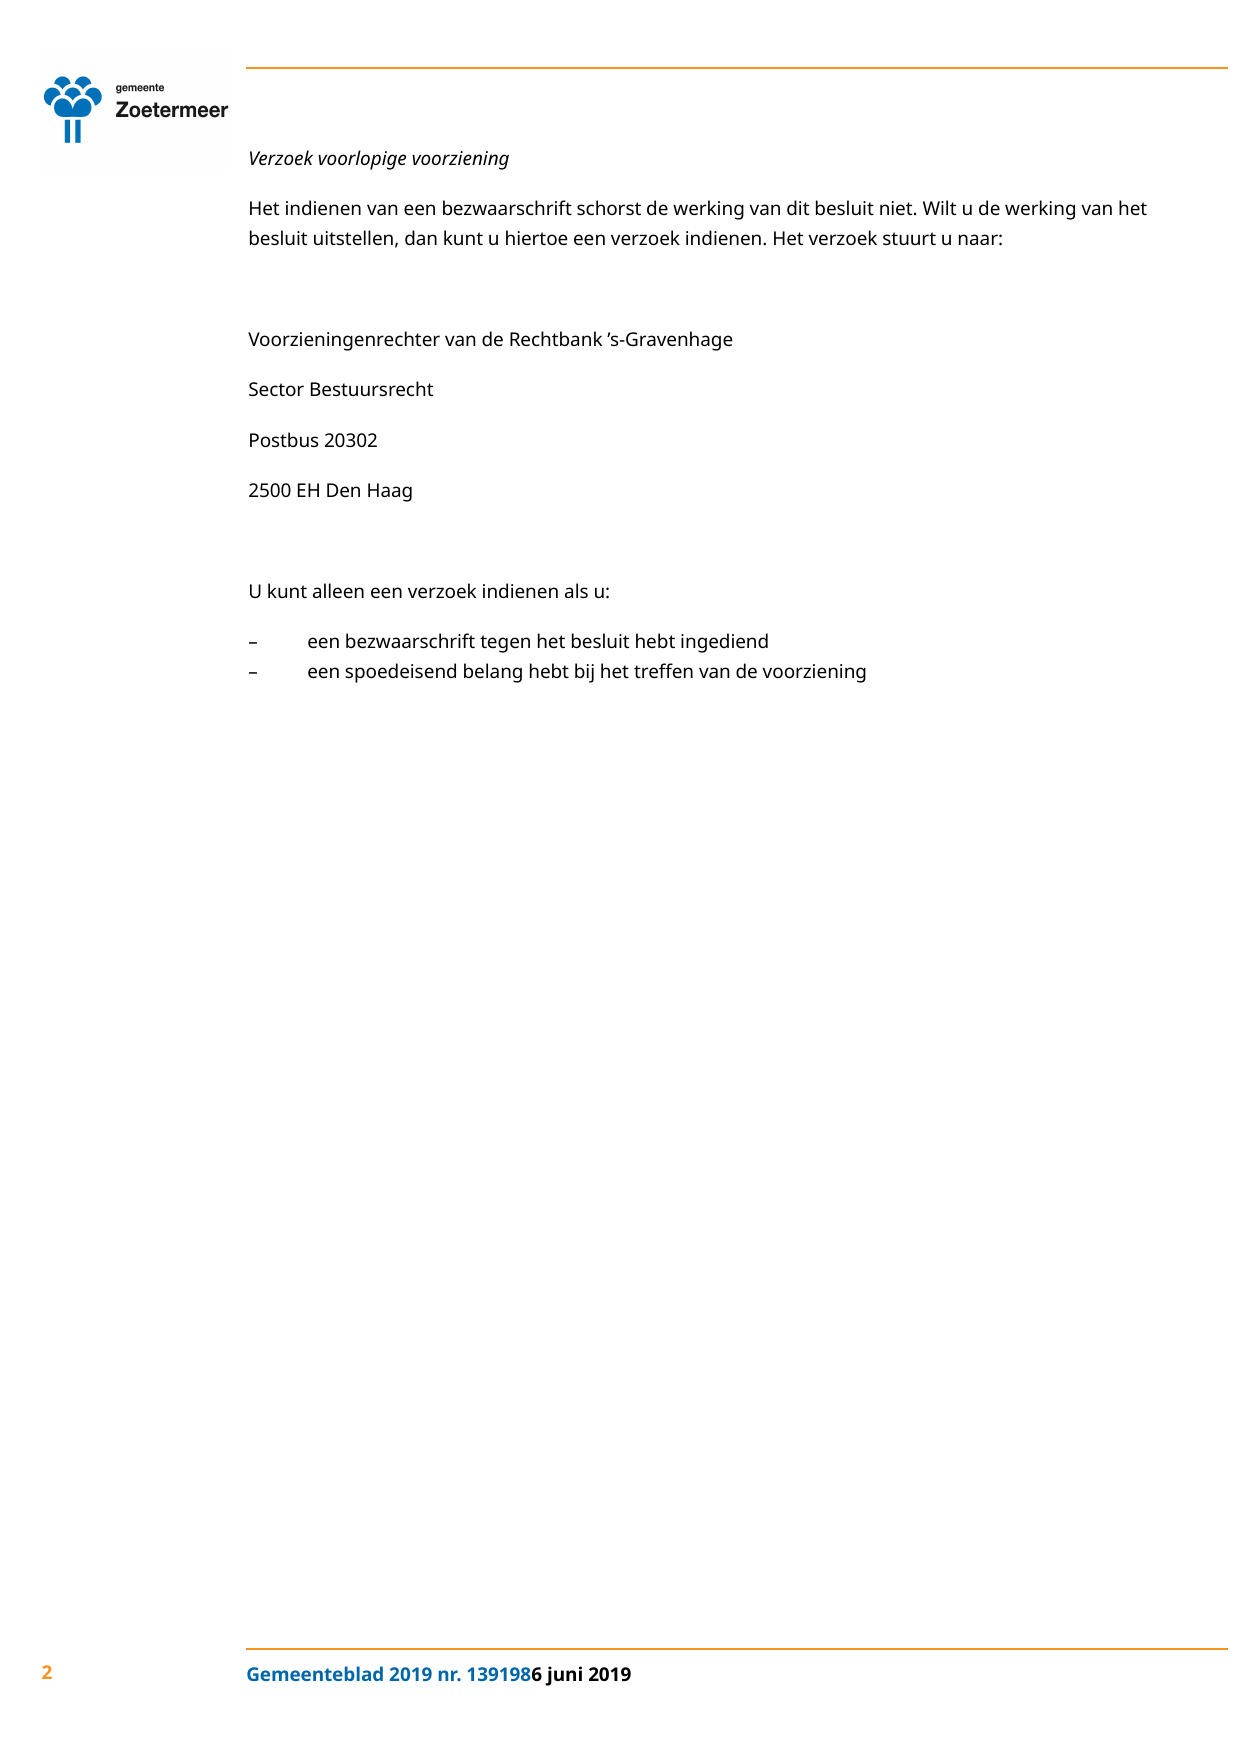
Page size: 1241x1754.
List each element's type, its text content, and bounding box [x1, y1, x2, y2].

text Verzoek voorlopige voorziening [248, 145, 1152, 171]
list een bezwaarschrift tegen het besluit hebt ingediend [248, 628, 1152, 654]
text 2500 EH Den Haag [248, 477, 1152, 503]
list een spoedeisend belang hebt bij het treffen van de voorziening [248, 658, 1152, 684]
text Sector Bestuursrecht [248, 376, 1152, 402]
text Voorzieningenrechter van de Rechtbank ’s-Gravenhage [248, 326, 1152, 352]
text Postbus 20302 [248, 427, 1152, 453]
text U kunt alleen een verzoek indienen als u: [248, 578, 1152, 604]
picture [41, 47, 231, 172]
text Het indienen van een bezwaarschrift schorst de werking van dit besluit niet. Wilt u de werking van het besluit uitstellen, dan kunt u hiertoe een verzoek indienen. Het verzoek stuurt u naar: [248, 196, 1152, 251]
